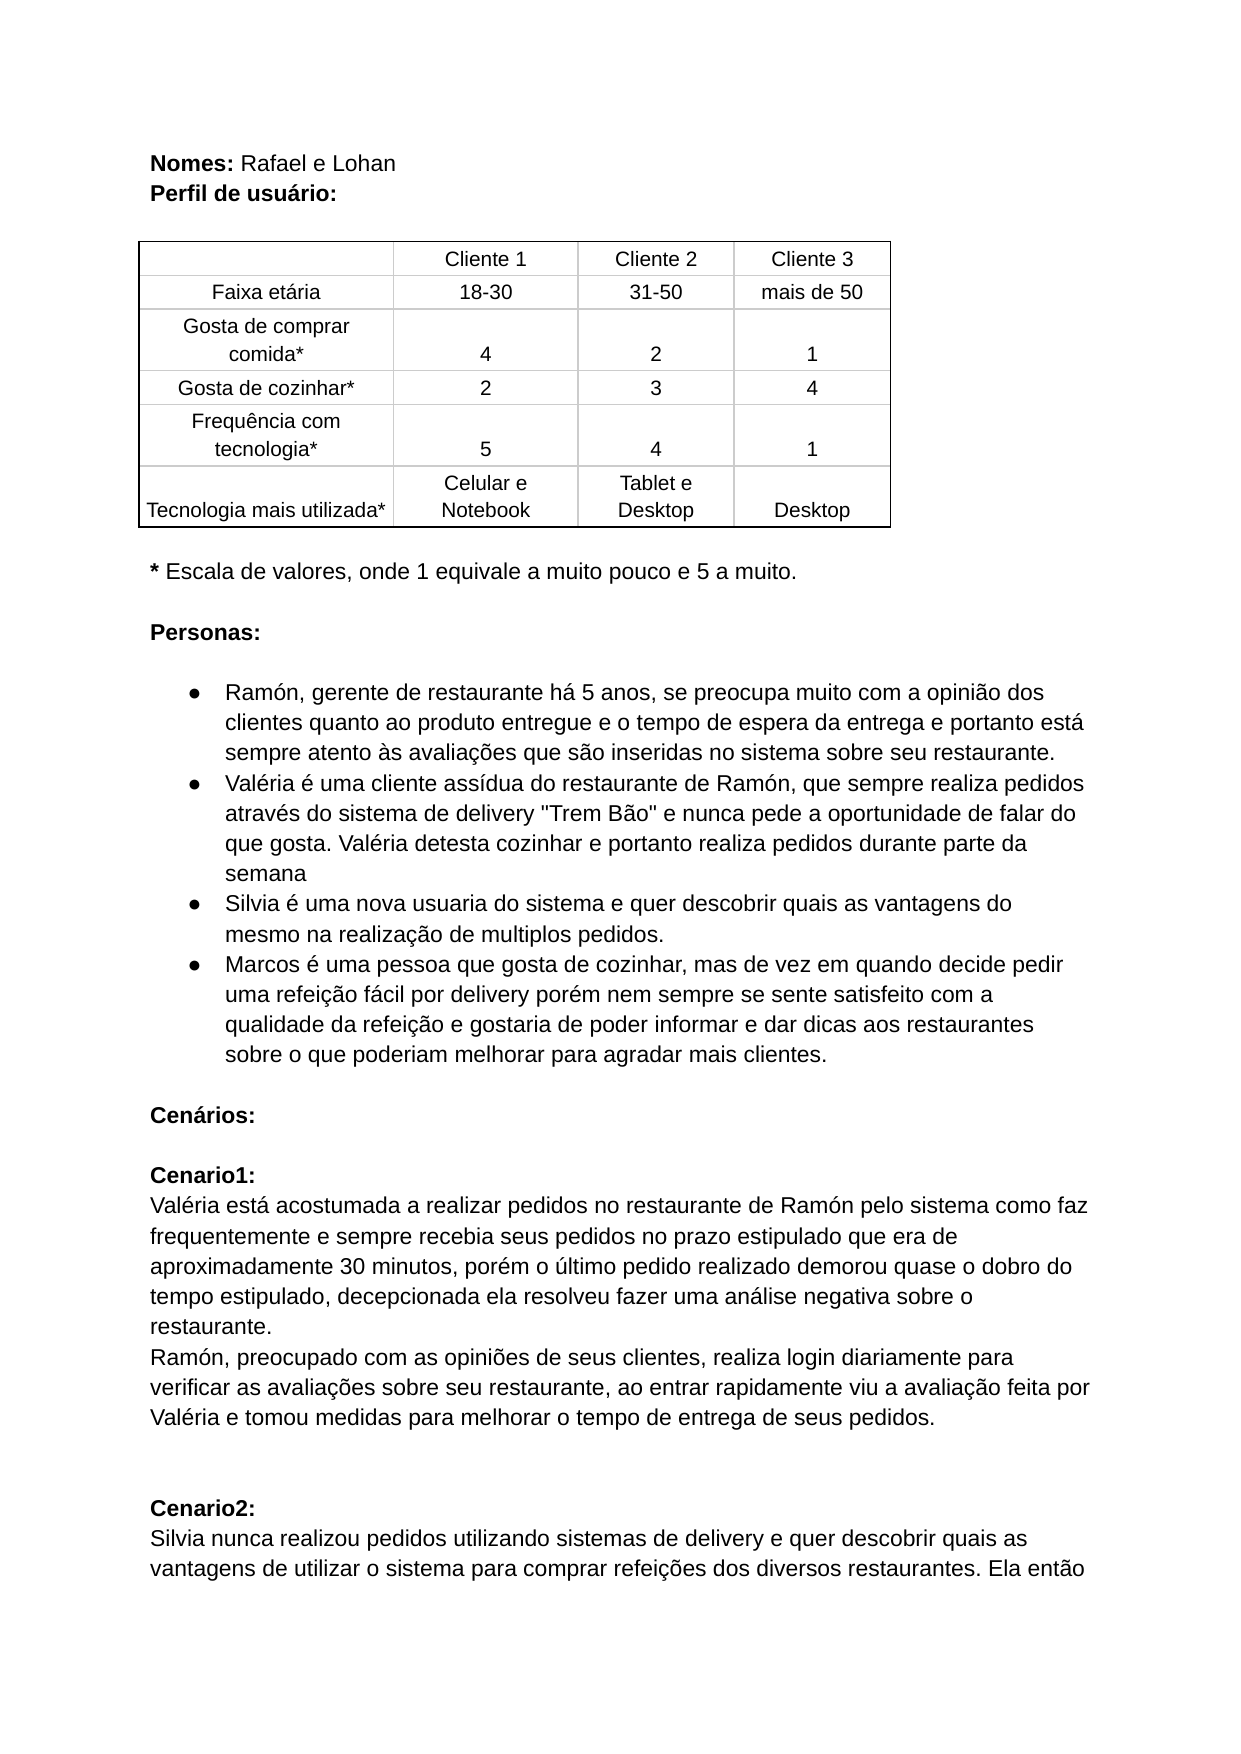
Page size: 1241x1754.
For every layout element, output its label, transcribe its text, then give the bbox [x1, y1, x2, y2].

table_cell mais de 50 [735, 276, 890, 308]
list Valéria é uma cliente assídua do restaurante de Ramón, que sempre realiza pedidos através do sistema de delivery "Trem Bão" e nunca pede a oportunidade de falar do que gosta. Valéria detesta cozinhar e portanto realiza pedidos durante parte da semana [187, 769, 1090, 886]
table_header [140, 242, 393, 274]
text Cenario2: [150, 1494, 1090, 1521]
table_cell 2 [579, 310, 733, 370]
table_cell 3 [579, 371, 733, 403]
text aproximadamente 30 minutos, porém o último pedido realizado demorou quase o dobro do tempo estipulado, decepcionada ela resolveu fazer uma análise negativa sobre o restaurante. [150, 1253, 1090, 1339]
text Perfil de usuário: [150, 180, 1090, 207]
list Ramón, gerente de restaurante há 5 anos, se preocupa muito com a opinião dos clientes quanto ao produto entregue e o tempo de espera da entrega e portanto está sempre atento às avaliações que são inseridas no sistema sobre seu restaurante. [187, 679, 1090, 766]
table_cell Faixa etária [140, 276, 393, 308]
table_header Cliente 3 [735, 242, 890, 274]
table_cell 31-50 [579, 276, 733, 308]
table_cell 4 [735, 371, 890, 403]
text Ramón, preocupado com as opiniões de seus clientes, realiza login diariamente para verificar as avaliações sobre seu restaurante, ao entrar rapidamente viu a avaliação feita por Valéria e tomou medidas para melhorar o tempo de entrega de seus pedidos. [150, 1343, 1090, 1430]
table_cell Tecnologia mais utilizada* [140, 467, 393, 526]
text Personas: [150, 618, 1090, 645]
table_header Cliente 1 [394, 242, 577, 274]
list Silvia é uma nova usuaria do sistema e quer descobrir quais as vantagens do mesmo na realização de multiplos pedidos. [187, 890, 1090, 947]
table_cell Gosta de comprar comida* [140, 310, 393, 370]
table_cell 5 [394, 405, 577, 465]
text * Escala de valores, onde 1 equivale a muito pouco e 5 a muito. [150, 558, 1090, 584]
text Cenario1: [150, 1162, 1090, 1188]
table_cell 1 [735, 310, 890, 370]
text Valéria está acostumada a realizar pedidos no restaurante de Ramón pelo sistema como faz frequentemente e sempre recebia seus pedidos no prazo estipulado que era de [150, 1192, 1090, 1249]
table_cell 2 [394, 371, 577, 403]
table_cell 1 [735, 405, 890, 465]
table_cell 4 [394, 310, 577, 370]
table_cell Gosta de cozinhar* [140, 371, 393, 403]
table_cell 18-30 [394, 276, 577, 308]
text Nomes: Rafael e Lohan [150, 150, 1090, 176]
table_header Cliente 2 [579, 242, 733, 274]
table_cell Tablet e Desktop [579, 467, 733, 526]
text Cenários: [150, 1102, 1090, 1128]
text Silvia nunca realizou pedidos utilizando sistemas de delivery e quer descobrir quais as vantagens de utilizar o sistema para comprar refeições dos diversos restaurantes. Ela então [150, 1525, 1090, 1581]
table_cell 4 [579, 405, 733, 465]
table_cell Celular e Notebook [394, 467, 577, 526]
list Marcos é uma pessoa que gosta de cozinhar, mas de vez em quando decide pedir uma refeição fácil por delivery porém nem sempre se sente satisfeito com a qualidade da refeição e gostaria de poder informar e dar dicas aos restaurantes sobre o que poderiam melhorar para agradar mais clientes. [187, 951, 1090, 1068]
table_cell Desktop [735, 467, 890, 526]
table_cell Frequência com tecnologia* [140, 405, 393, 465]
